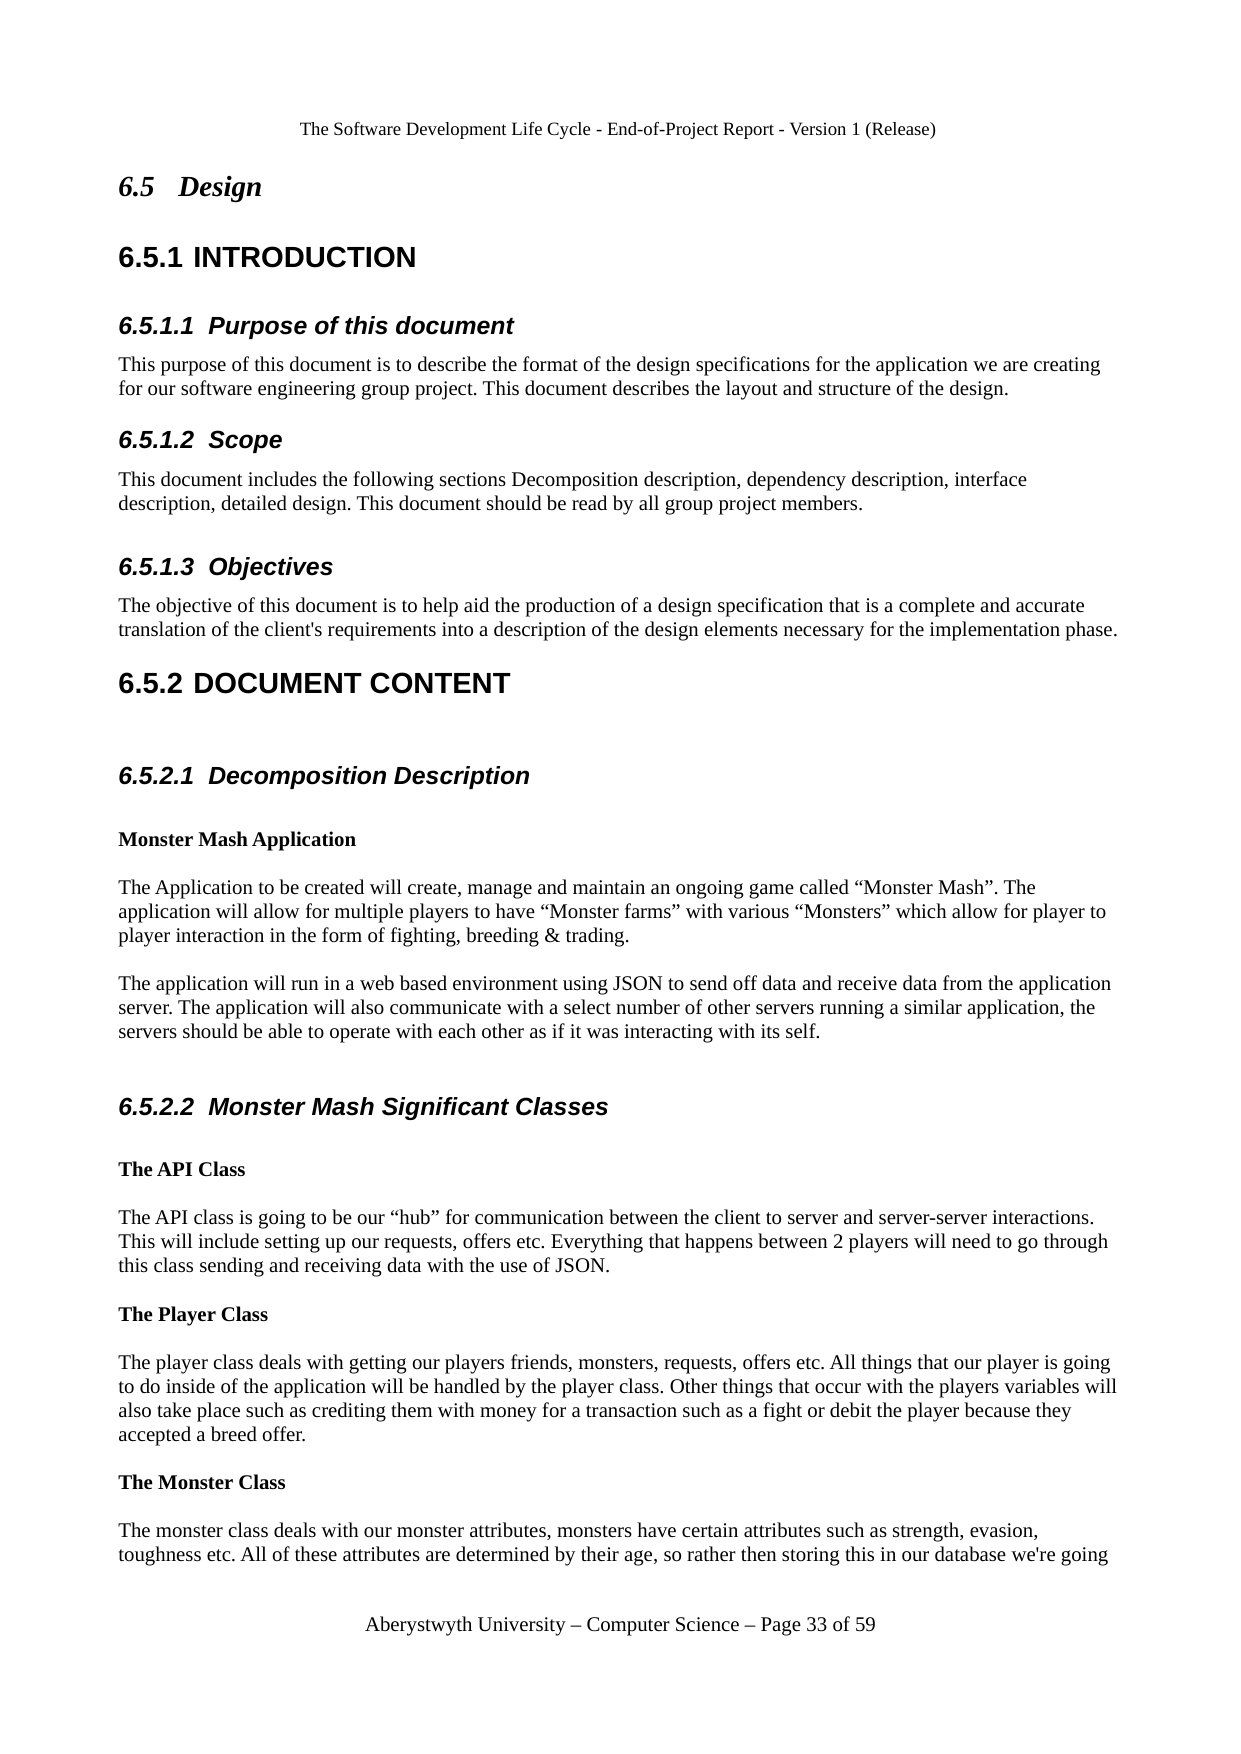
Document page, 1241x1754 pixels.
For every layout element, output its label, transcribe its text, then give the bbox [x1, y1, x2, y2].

subtitle Monster Mash Significant Classes [118, 1092, 1122, 1121]
subtitle INTRODUCTION [118, 240, 1122, 274]
text The objective of this document is to help aid the production of a design specification that is a complete and accurate translation of the client's requirements into a description of the design elements necessary for the implementation phase. [118, 593, 1122, 641]
text The API Class [118, 1157, 1122, 1181]
text The application will run in a web based environment using JSON to send off data and receive data from the application server. The application will also communicate with a select number of other servers running a similar application, the servers should be able to operate with each other as if it was interacting with its self. [118, 971, 1122, 1043]
subtitle Purpose of this document [118, 311, 1122, 340]
text This purpose of this document is to describe the format of the design specifications for the application we are creating for our software engineering group project. This document describes the layout and structure of the design. [118, 352, 1122, 400]
subtitle Scope [118, 425, 1122, 454]
subtitle Design [118, 169, 1122, 203]
text Monster Mash Application [118, 826, 1122, 851]
text This document includes the following sections Decomposition description, dependency description, interface description, detailed design. This document should be read by all group project members. [118, 466, 1122, 514]
text The monster class deals with our monster attributes, monsters have certain attributes such as strength, evasion, toughness etc. All of these attributes are determined by their age, so rather then storing this in our database we're going [118, 1518, 1122, 1566]
subtitle Decomposition Description [118, 761, 1122, 790]
text The Player Class [118, 1302, 1122, 1326]
text The API class is going to be our “hub” for communication between the client to server and server-server interactions. This will include setting up our requests, offers etc. Everything that happens between 2 players will need to go through this class sending and receiving data with the use of JSON. [118, 1205, 1122, 1277]
subtitle DOCUMENT CONTENT [118, 666, 1122, 700]
text The player class deals with getting our players friends, monsters, requests, offers etc. All things that our player is going to do inside of the application will be handled by the player class. Other things that occur with the players variables will also take place such as crediting them with money for a transaction such as a fight or debit the player because they accepted a breed offer. [118, 1350, 1122, 1446]
text The Application to be created will create, manage and maintain an ongoing game called “Monster Mash”. The application will allow for multiple players to have “Monster farms” with various “Monsters” which allow for player to player interaction in the form of fighting, breeding & trading. [118, 874, 1122, 947]
subtitle Objectives [118, 552, 1122, 581]
text The Monster Class [118, 1470, 1122, 1494]
